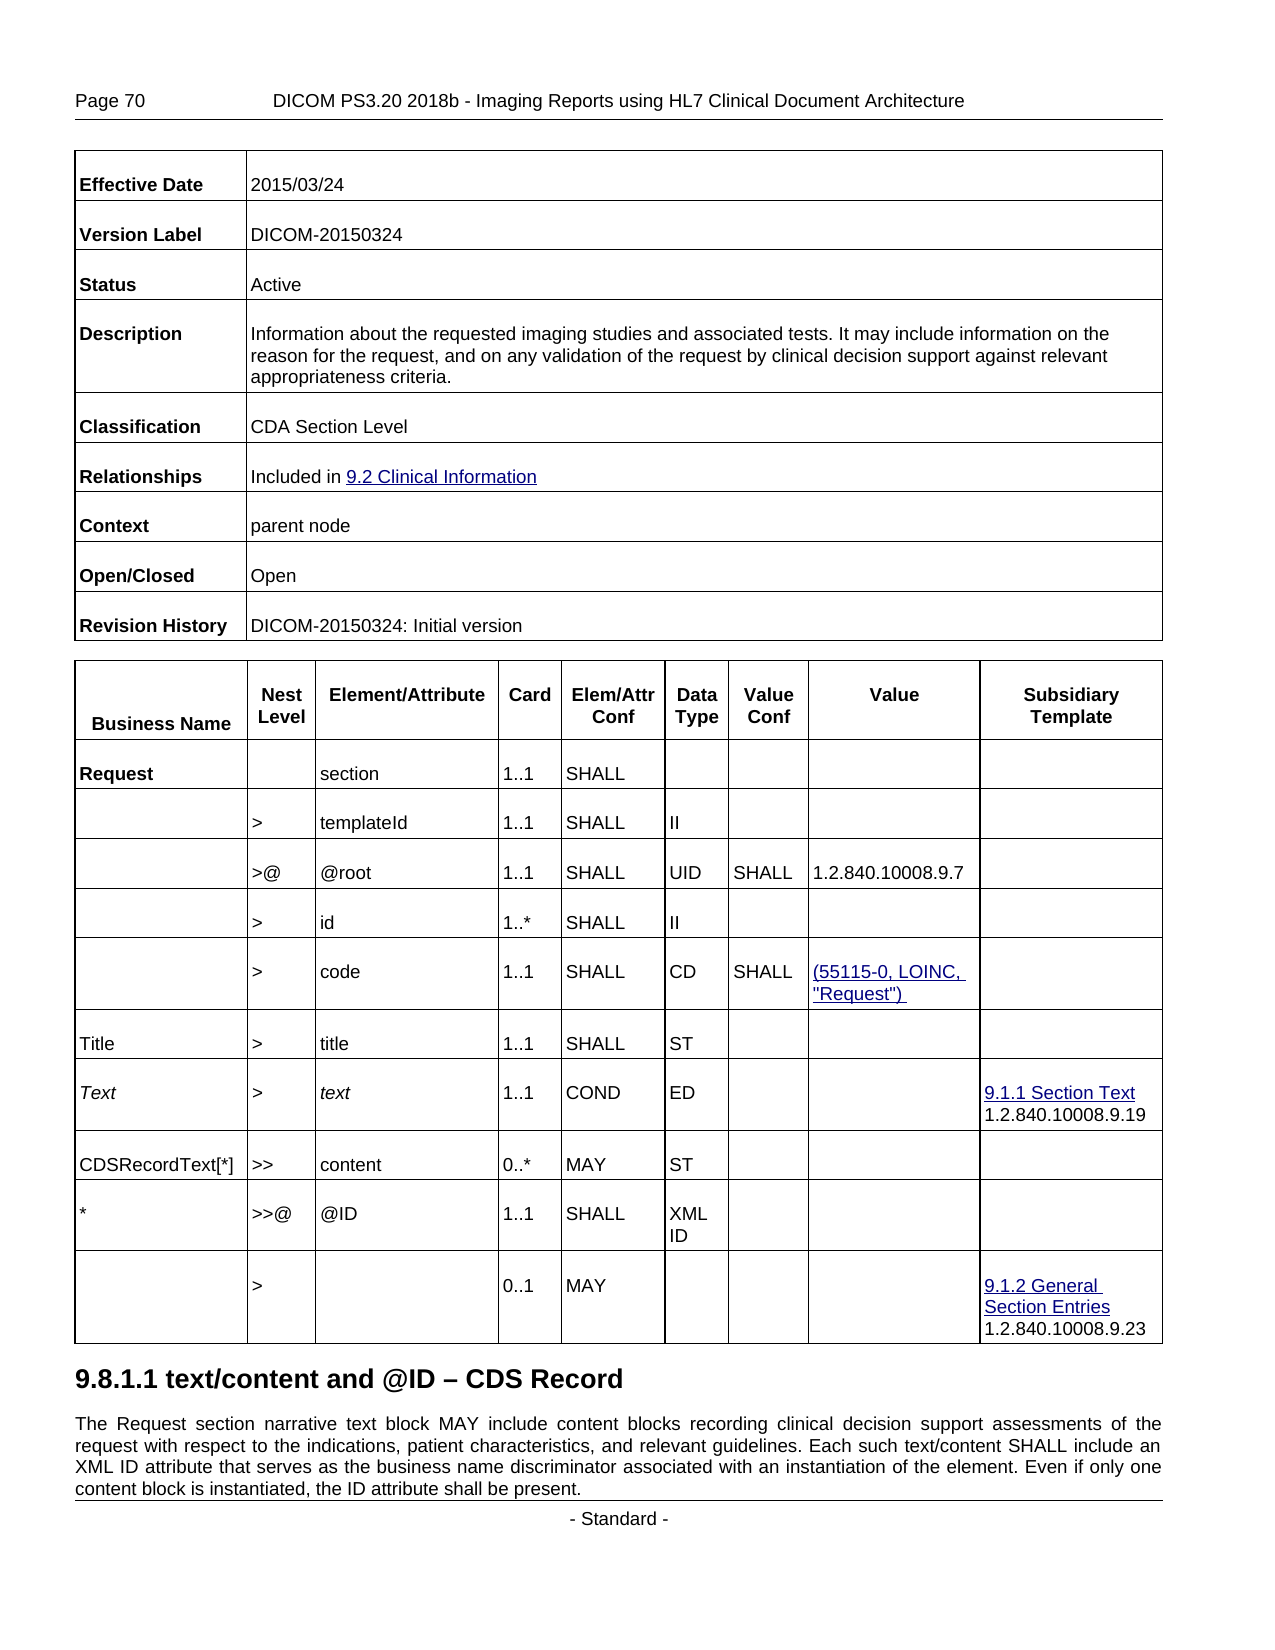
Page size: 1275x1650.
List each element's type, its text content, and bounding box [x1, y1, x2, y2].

table_cell CDA Section Level [247, 393, 1162, 442]
table_cell MAY [562, 1131, 664, 1179]
table_cell [729, 889, 808, 937]
table_cell [729, 1010, 808, 1058]
text The Request section narrative text block MAY include content blocks recording clinical decision support assessments of the request with respect to the indications, patient characteristics, and relevant guidelines. Each such text/content SHALL include an XML ID attribute that serves as the business name discriminator associated with an instantiation of the element. Even if only one content block is instantiated, the ID attribute shall be present. [75, 1413, 1162, 1499]
table_cell 1..1 [499, 1010, 561, 1058]
table_cell 1..1 [499, 740, 561, 788]
table_cell 1..1 [499, 839, 561, 888]
table_cell DICOM-20150324 [247, 201, 1162, 249]
table_cell Status [76, 250, 246, 299]
table_cell SHALL [562, 740, 664, 788]
table_cell [316, 1251, 498, 1343]
table_cell >>@ [248, 1180, 315, 1250]
table_cell [809, 1131, 979, 1179]
table_cell Revision History [76, 592, 246, 640]
table_header Data Type [666, 661, 728, 738]
table_cell XML ID [666, 1180, 728, 1250]
table_cell [76, 839, 247, 888]
table_header Element/​Attribute [316, 661, 498, 738]
table_cell [809, 740, 979, 788]
table_cell > [248, 1010, 315, 1058]
table_cell Classification [76, 393, 246, 442]
table_cell [729, 740, 808, 788]
table_cell parent node [247, 492, 1162, 541]
table_cell DICOM-20150324: Initial version [247, 592, 1162, 640]
table_cell [981, 1180, 1162, 1250]
table_cell 1..1 [499, 1059, 561, 1129]
table_cell [729, 1059, 808, 1129]
table_cell 1..1 [499, 789, 561, 838]
table_cell [981, 1131, 1162, 1179]
table_cell @ID [316, 1180, 498, 1250]
table_cell SHALL [562, 839, 664, 888]
table_cell SHALL [562, 789, 664, 838]
table_cell section [316, 740, 498, 788]
table_cell >@ [248, 839, 315, 888]
table_cell id [316, 889, 498, 937]
table_cell > [248, 1251, 315, 1343]
table_cell SHALL [562, 938, 664, 1008]
table_cell Open [247, 542, 1162, 591]
table_cell [729, 1251, 808, 1343]
table_cell [809, 1180, 979, 1250]
table_cell 1..1 [499, 938, 561, 1008]
table_cell [729, 1131, 808, 1179]
table_cell SHALL [729, 839, 808, 888]
table_cell 1.2.840.10008.9.7 [809, 839, 979, 888]
table_cell [248, 740, 315, 788]
table_cell 9.1.2 General Section Entries 1.2.840.10008.9.23 [981, 1251, 1162, 1343]
table_header Value Conf [729, 661, 808, 738]
table_cell Active [247, 250, 1162, 299]
table_header Value [809, 661, 979, 738]
table_cell CDSRecord​Text[*] [76, 1131, 247, 1179]
table_header Elem/Attr Conf [562, 661, 664, 738]
table_cell (55115-0, LOINC, "Request") [809, 938, 979, 1008]
table_cell II [666, 889, 728, 937]
table_cell Text [76, 1059, 247, 1129]
table_cell ST [666, 1010, 728, 1058]
table_cell template​Id [316, 789, 498, 838]
table_header Subsidiary Template [981, 661, 1162, 738]
table_cell 0..* [499, 1131, 561, 1179]
table_cell [76, 789, 247, 838]
table_cell 2015/03/24 [247, 151, 1162, 200]
table_cell [809, 1251, 979, 1343]
table_cell [76, 889, 247, 937]
table_cell [981, 938, 1162, 1008]
table_cell [981, 789, 1162, 838]
table_cell content [316, 1131, 498, 1179]
table_cell [809, 889, 979, 937]
table_cell [809, 1059, 979, 1129]
table_cell SHALL [562, 1010, 664, 1058]
table_cell @root [316, 839, 498, 888]
table_cell [981, 839, 1162, 888]
table_header Business Name [76, 661, 247, 738]
table_cell Description [76, 300, 246, 392]
table_cell 1..* [499, 889, 561, 937]
table_cell * [76, 1180, 247, 1250]
table_cell SHALL [562, 1180, 664, 1250]
table_cell [809, 1010, 979, 1058]
table_cell > [248, 938, 315, 1008]
table_cell Context [76, 492, 246, 541]
table_cell > [248, 789, 315, 838]
table_cell [76, 1251, 247, 1343]
table_cell Effective Date [76, 151, 246, 200]
table_cell UID [666, 839, 728, 888]
table_cell [981, 1010, 1162, 1058]
table_cell ST [666, 1131, 728, 1179]
table_cell Information about the requested imaging studies and associated tests. It may include information on the reason for the request, and on any validation of the request by clinical decision support against relevant appropriateness criteria. [247, 300, 1162, 392]
table_cell Open/Closed [76, 542, 246, 591]
table_cell [981, 889, 1162, 937]
table_cell ED [666, 1059, 728, 1129]
table_cell 0..1 [499, 1251, 561, 1343]
table_cell Version Label [76, 201, 246, 249]
table_cell Request [76, 740, 247, 788]
table_cell [76, 938, 247, 1008]
table_cell Included in 9.2 Clinical Information [247, 443, 1162, 491]
table_cell [729, 789, 808, 838]
table_cell code [316, 938, 498, 1008]
table_cell [981, 740, 1162, 788]
table_cell > [248, 889, 315, 937]
table_header Nest Level [248, 661, 315, 738]
table_cell 1..1 [499, 1180, 561, 1250]
table_cell CD [666, 938, 728, 1008]
table_cell COND [562, 1059, 664, 1129]
table_cell [729, 1180, 808, 1250]
table_cell MAY [562, 1251, 664, 1343]
table_header Card [499, 661, 561, 738]
table_cell Relationships [76, 443, 246, 491]
table_cell 9.1.1 Section Text 1.2.840.10008.9.19 [981, 1059, 1162, 1129]
table_cell [666, 1251, 728, 1343]
table_cell Title [76, 1010, 247, 1058]
table_cell SHALL [562, 889, 664, 937]
table_cell II [666, 789, 728, 838]
table_cell text [316, 1059, 498, 1129]
table_cell title [316, 1010, 498, 1058]
table_cell >> [248, 1131, 315, 1179]
table_cell SHALL [729, 938, 808, 1008]
text 9.8.1.1 text/content and @ID – CDS Record [75, 1363, 1162, 1394]
table_cell > [248, 1059, 315, 1129]
table_cell [809, 789, 979, 838]
table_cell [666, 740, 728, 788]
